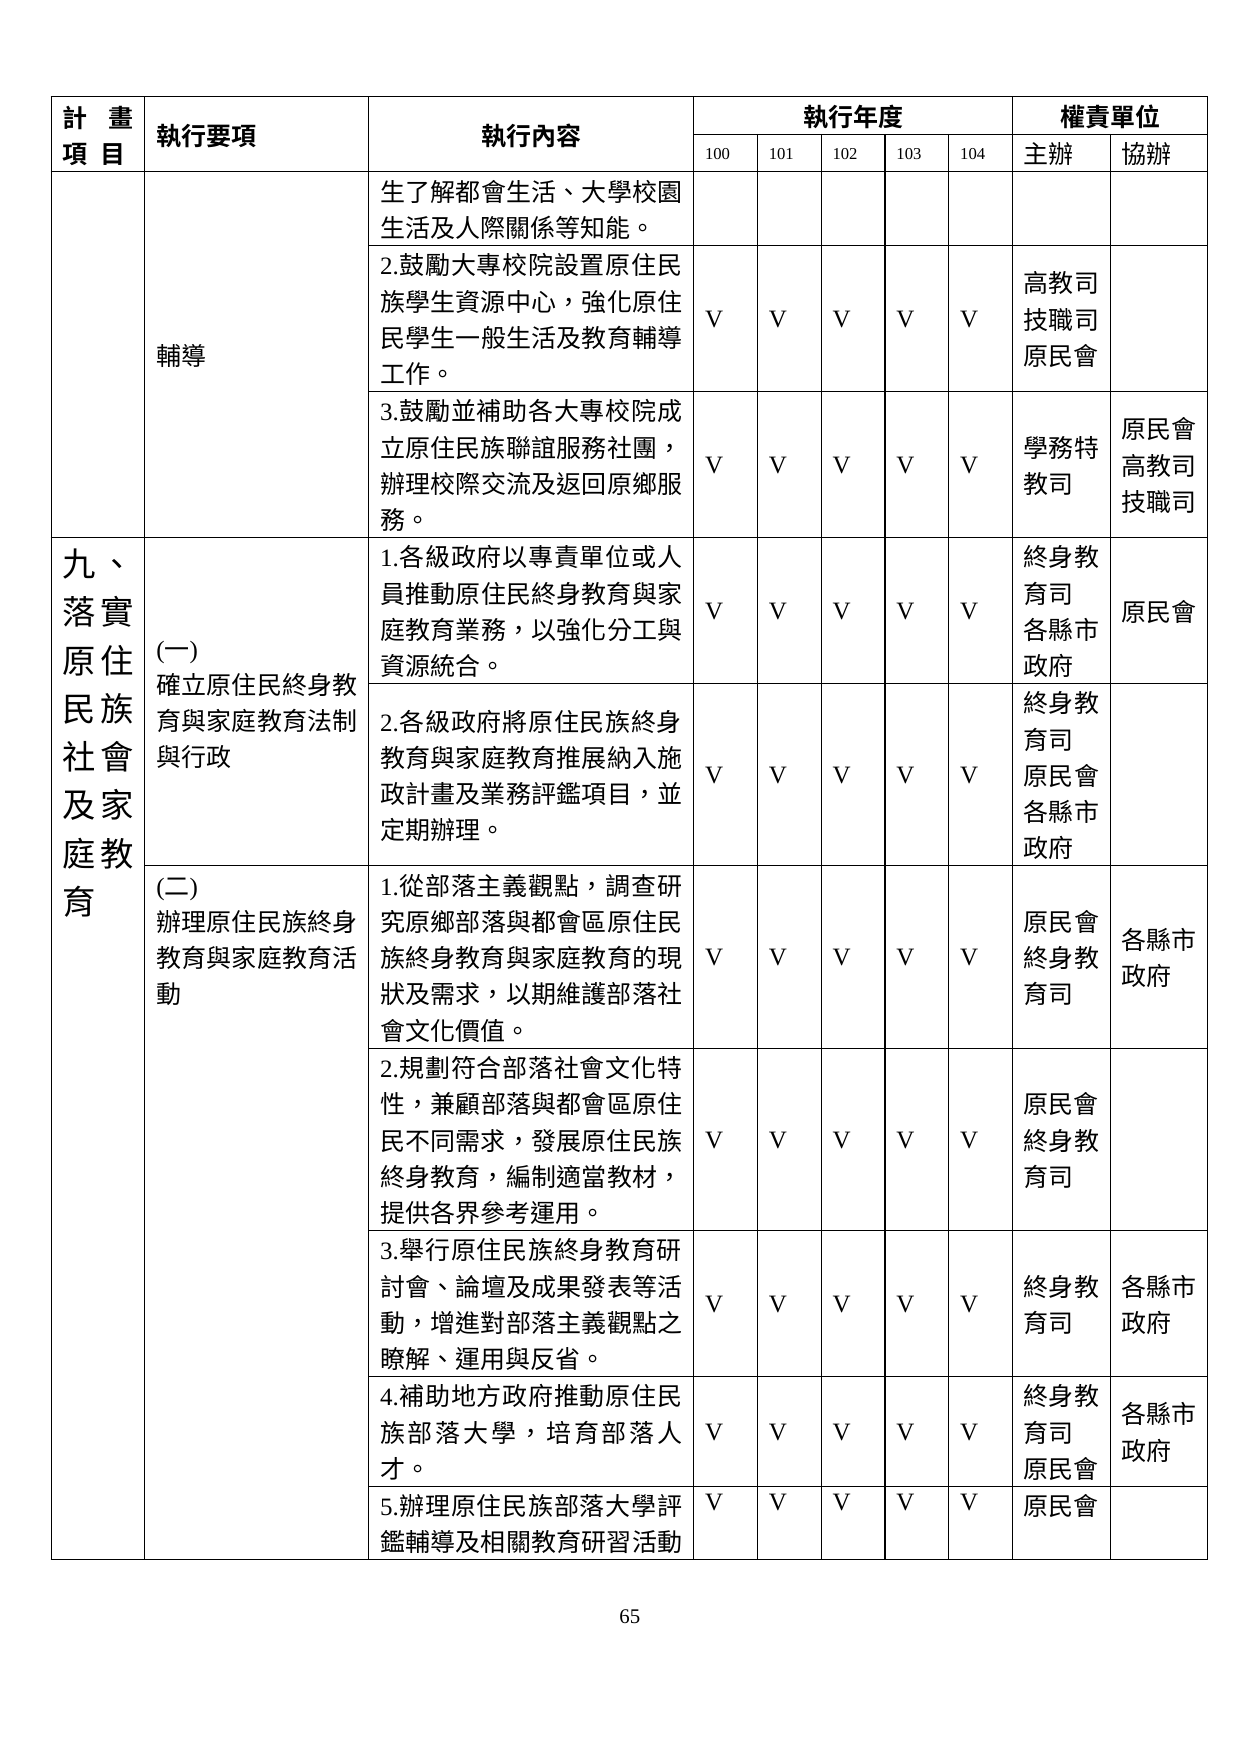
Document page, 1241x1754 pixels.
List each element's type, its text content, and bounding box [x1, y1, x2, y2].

table_header 計畫項 目 [52, 97, 144, 171]
table_cell V [822, 392, 884, 537]
table_cell [822, 172, 884, 245]
table_cell V [949, 684, 1012, 865]
table_cell 高教司技職司原民會 [1013, 246, 1110, 391]
table_cell [1111, 172, 1207, 245]
table_cell 各縣市政府 [1111, 1377, 1207, 1486]
table_cell 學務特教司 [1013, 392, 1110, 537]
table_cell 103 [886, 135, 948, 171]
table_cell 2.各級政府將原住民族終身教育與家庭教育推展納入施政計畫及業務評鑑項目，並定期辦理。 [369, 684, 693, 865]
table_cell 3.舉行原住民族終身教育研討會、論壇及成果發表等活動，增進對部落主義觀點之瞭解、運用與反省。 [369, 1231, 693, 1376]
table_cell V [886, 392, 948, 537]
table_cell 各縣市政府 [1111, 1231, 1207, 1376]
table_cell V [886, 1231, 948, 1376]
table_cell 5.辦理原住民族部落大學評鑑輔導及相關教育研習活動 [369, 1487, 693, 1559]
table_cell V [758, 538, 821, 683]
table_cell V [758, 684, 821, 865]
table_cell V [822, 1231, 884, 1376]
table_cell V [758, 1487, 821, 1559]
table_cell 輔導 [145, 172, 368, 537]
table_cell V [949, 538, 1012, 683]
table_cell V [758, 866, 821, 1047]
table_cell V [949, 1487, 1012, 1559]
table_cell V [694, 684, 757, 865]
table_cell V [886, 538, 948, 683]
table_cell V [822, 1049, 884, 1230]
table_cell V [949, 246, 1012, 391]
table_cell [886, 172, 948, 245]
table_cell 2.規劃符合部落社會文化特性，兼顧部落與都會區原住民不同需求，發展原住民族終身教育，編制適當教材，提供各界參考運用。 [369, 1049, 693, 1230]
table_cell V [694, 1231, 757, 1376]
table_cell 原民會 [1013, 1487, 1110, 1559]
table_cell 104 [949, 135, 1012, 171]
table_cell V [822, 866, 884, 1047]
table_cell [1013, 172, 1110, 245]
table_cell 原民會 終身教育司 [1013, 1049, 1110, 1230]
table_cell V [822, 684, 884, 865]
table_cell 生了解都會生活、大學校園生活及人際關係等知能。 [369, 172, 693, 245]
table_cell V [758, 392, 821, 537]
table_cell V [694, 866, 757, 1047]
table_header 執行內容 [369, 97, 693, 171]
table_cell V [822, 538, 884, 683]
table_cell V [949, 392, 1012, 537]
table_cell [52, 172, 144, 537]
table_cell V [694, 392, 757, 537]
table_cell (二) 辦理原住民族終身教育與家庭教育活動 [145, 866, 368, 1559]
table_cell 101 [758, 135, 821, 171]
table_cell 協辦 [1111, 135, 1207, 171]
table_cell V [758, 1231, 821, 1376]
table_cell V [949, 1231, 1012, 1376]
table_header 執行要項 [145, 97, 368, 171]
table_cell V [886, 1377, 948, 1486]
table_cell (一) 確立原住民終身教育與家庭教育法制與行政 [145, 538, 368, 865]
table_cell 主辦 [1013, 135, 1110, 171]
table_cell V [758, 1377, 821, 1486]
table_cell 原民會 高教司技職司 [1111, 392, 1207, 537]
table_cell 各縣市政府 [1111, 866, 1207, 1047]
table_cell 100 [694, 135, 757, 171]
table_cell [1111, 1049, 1207, 1230]
table_cell V [886, 1487, 948, 1559]
table_cell 3.鼓勵並補助各大專校院成立原住民族聯誼服務社團，辦理校際交流及返回原鄉服務。 [369, 392, 693, 537]
table_cell V [694, 538, 757, 683]
table_cell [1111, 246, 1207, 391]
table_cell 終身教育司 [1013, 1231, 1110, 1376]
table_cell V [822, 246, 884, 391]
table_cell V [949, 1377, 1012, 1486]
table_cell [949, 172, 1012, 245]
table_cell [1111, 1487, 1207, 1559]
table_cell 九、落實原住民族社會及家庭教育 [52, 538, 144, 1559]
table_cell [758, 172, 821, 245]
table_cell 1.各級政府以專責單位或人員推動原住民終身教育與家庭教育業務，以強化分工與資源統合。 [369, 538, 693, 683]
table_cell V [886, 684, 948, 865]
table_cell V [886, 246, 948, 391]
table_cell 原民會 [1111, 538, 1207, 683]
table_cell V [694, 1487, 757, 1559]
table_cell 2.鼓勵大專校院設置原住民族學生資源中心，強化原住民學生一般生活及教育輔導工作。 [369, 246, 693, 391]
table_cell V [758, 246, 821, 391]
table_cell 原民會終身教育司 [1013, 866, 1110, 1047]
table_cell V [758, 1049, 821, 1230]
table_cell V [949, 866, 1012, 1047]
table_cell V [822, 1487, 884, 1559]
table_cell 終身教育司 原民會各縣市政府 [1013, 684, 1110, 865]
table_cell 終身教育司 各縣市政府 [1013, 538, 1110, 683]
table_cell V [822, 1377, 884, 1486]
table_cell V [949, 1049, 1012, 1230]
table_cell [1111, 684, 1207, 865]
table_cell V [694, 1377, 757, 1486]
table_header 權責單位 [1013, 97, 1207, 134]
table_header 執行年度 [694, 97, 1012, 134]
table_cell V [886, 1049, 948, 1230]
table_cell 102 [822, 135, 884, 171]
table_cell V [886, 866, 948, 1047]
table_cell 4.補助地方政府推動原住民族部落大學，培育部落人才。 [369, 1377, 693, 1486]
table_cell [694, 172, 757, 245]
table_cell V [694, 1049, 757, 1230]
table_cell 1.從部落主義觀點，調查研究原鄉部落與都會區原住民族終身教育與家庭教育的現狀及需求，以期維護部落社會文化價值。 [369, 866, 693, 1047]
table_cell V [694, 246, 757, 391]
table_cell 終身教育司 原民會 [1013, 1377, 1110, 1486]
